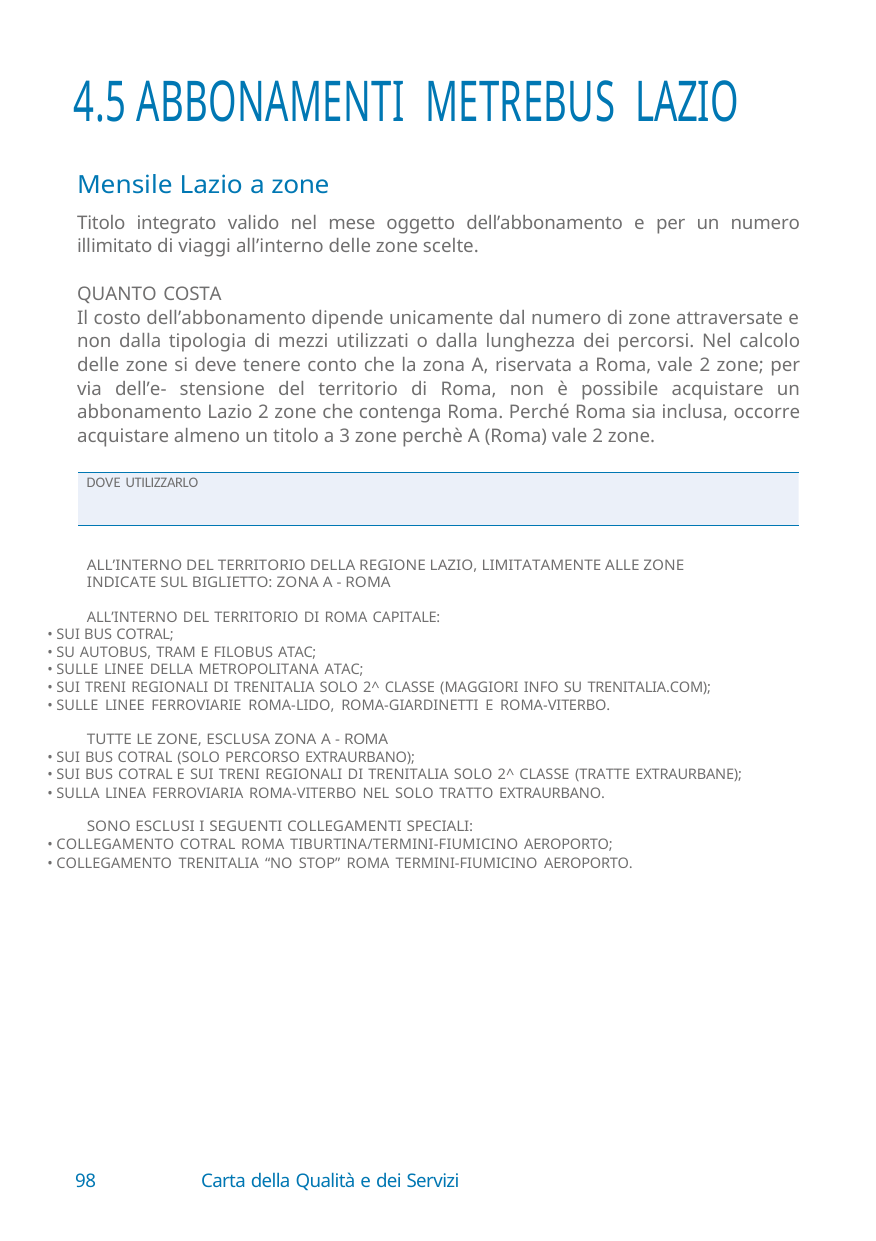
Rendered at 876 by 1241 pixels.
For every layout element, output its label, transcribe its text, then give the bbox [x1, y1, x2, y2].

text Il costo dell’abbonamento dipende unicamente dal numero di zone attraversate e non dalla tipologia di mezzi utilizzati o dalla lunghezza dei percorsi. Nel calcolo delle zone si deve tenere conto che la zona A, riservata a Roma, vale 2 zone; per via dell’e- stensione del territorio di Roma, non è possibile acquistare un abbonamento Lazio 2 zone che contenga Roma. Perché Roma sia inclusa, occorre acquistare almeno un titolo a 3 zone perchè A (Roma) vale 2 zone. [77, 306, 800, 448]
list SUI TRENI REGIONALI DI TRENITALIA SOLO 2^ CLASSE (MAGGIORI INFO SU TRENITALIA.COM); [47, 678, 858, 696]
text TUTTE LE ZONE, ESCLUSA ZONA A - ROMA [87, 729, 858, 748]
subtitle 4.5 ABBONAMENTI METREBUS LAZIO [74, 61, 858, 138]
subtitle Mensile Lazio a zone [77, 166, 858, 200]
list SUI BUS COTRAL; [47, 626, 858, 643]
text QUANTO COSTA [77, 280, 858, 305]
list SUI BUS COTRAL E SUI TRENI REGIONALI DI TRENITALIA SOLO 2^ CLASSE (TRATTE EXTRAURBANE); [47, 766, 858, 783]
text ALL’INTERNO DEL TERRITORIO DELLA REGIONE LAZIO, LIMITATAMENTE ALLE ZONE INDICATE SUL BIGLIETTO: ZONA A - ROMA [87, 557, 691, 591]
list SULLE LINEE DELLA METROPOLITANA ATAC; [47, 661, 858, 678]
text Titolo integrato valido nel mese oggetto dell’abbonamento e per un numero illimitato di viaggi all’interno delle zone scelte. [77, 210, 800, 258]
list COLLEGAMENTO TRENITALIA “NO STOP” ROMA TERMINI-FIUMICINO AEROPORTO. [47, 853, 858, 872]
list SULLE LINEE FERROVIARIE ROMA-LIDO, ROMA-GIARDINETTI E ROMA-VITERBO. [47, 696, 858, 714]
list COLLEGAMENTO COTRAL ROMA TIBURTINA/TERMINI-FIUMICINO AEROPORTO; [47, 836, 858, 853]
list SU AUTOBUS, TRAM E FILOBUS ATAC; [47, 643, 858, 661]
text ALL’INTERNO DEL TERRITORIO DI ROMA CAPITALE: [87, 607, 858, 626]
list SUI BUS COTRAL (SOLO PERCORSO EXTRAURBANO); [47, 748, 858, 766]
list SULLA LINEA FERROVIARIA ROMA-VITERBO NEL SOLO TRATTO EXTRAURBANO. [47, 783, 858, 802]
text SONO ESCLUSI I SEGUENTI COLLEGAMENTI SPECIALI: [87, 817, 858, 836]
